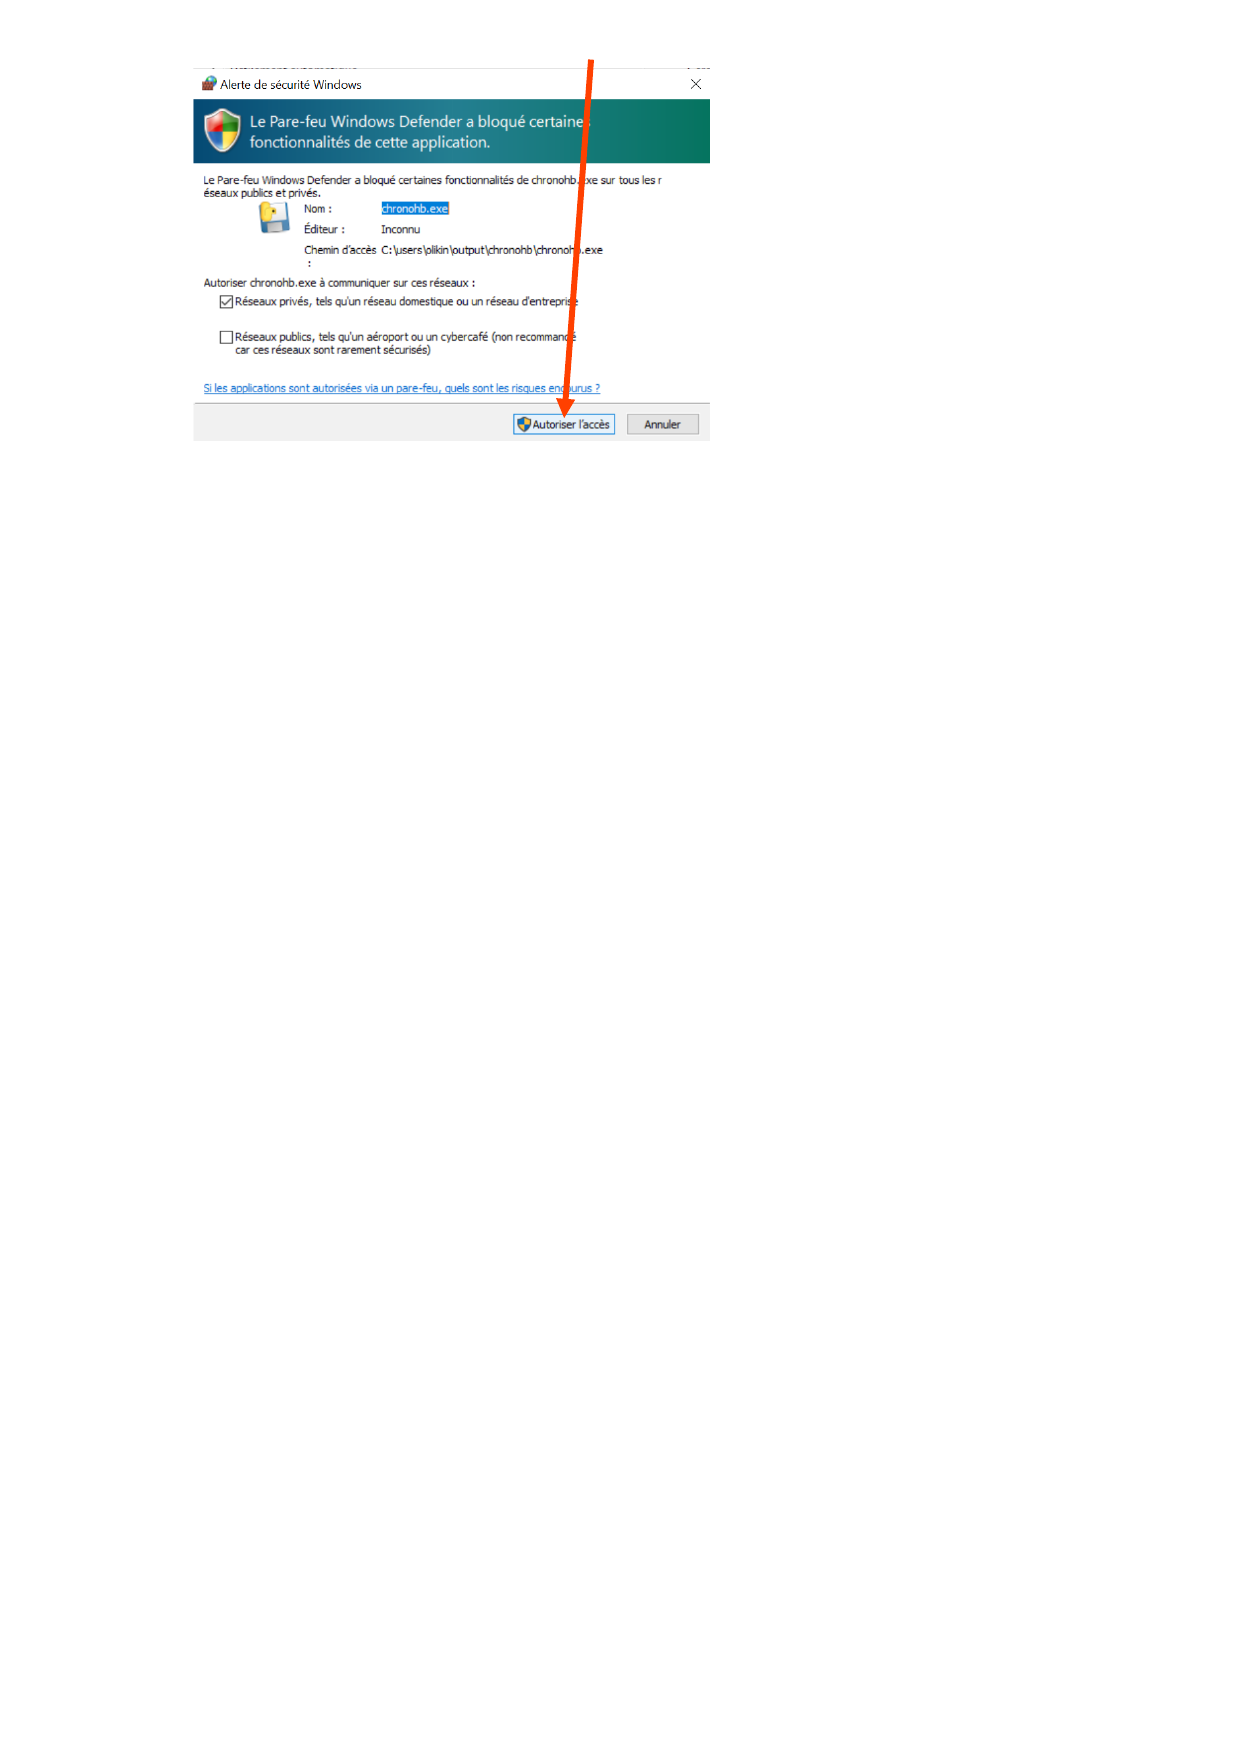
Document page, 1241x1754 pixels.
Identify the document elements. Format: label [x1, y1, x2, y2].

picture [193, 68, 710, 441]
